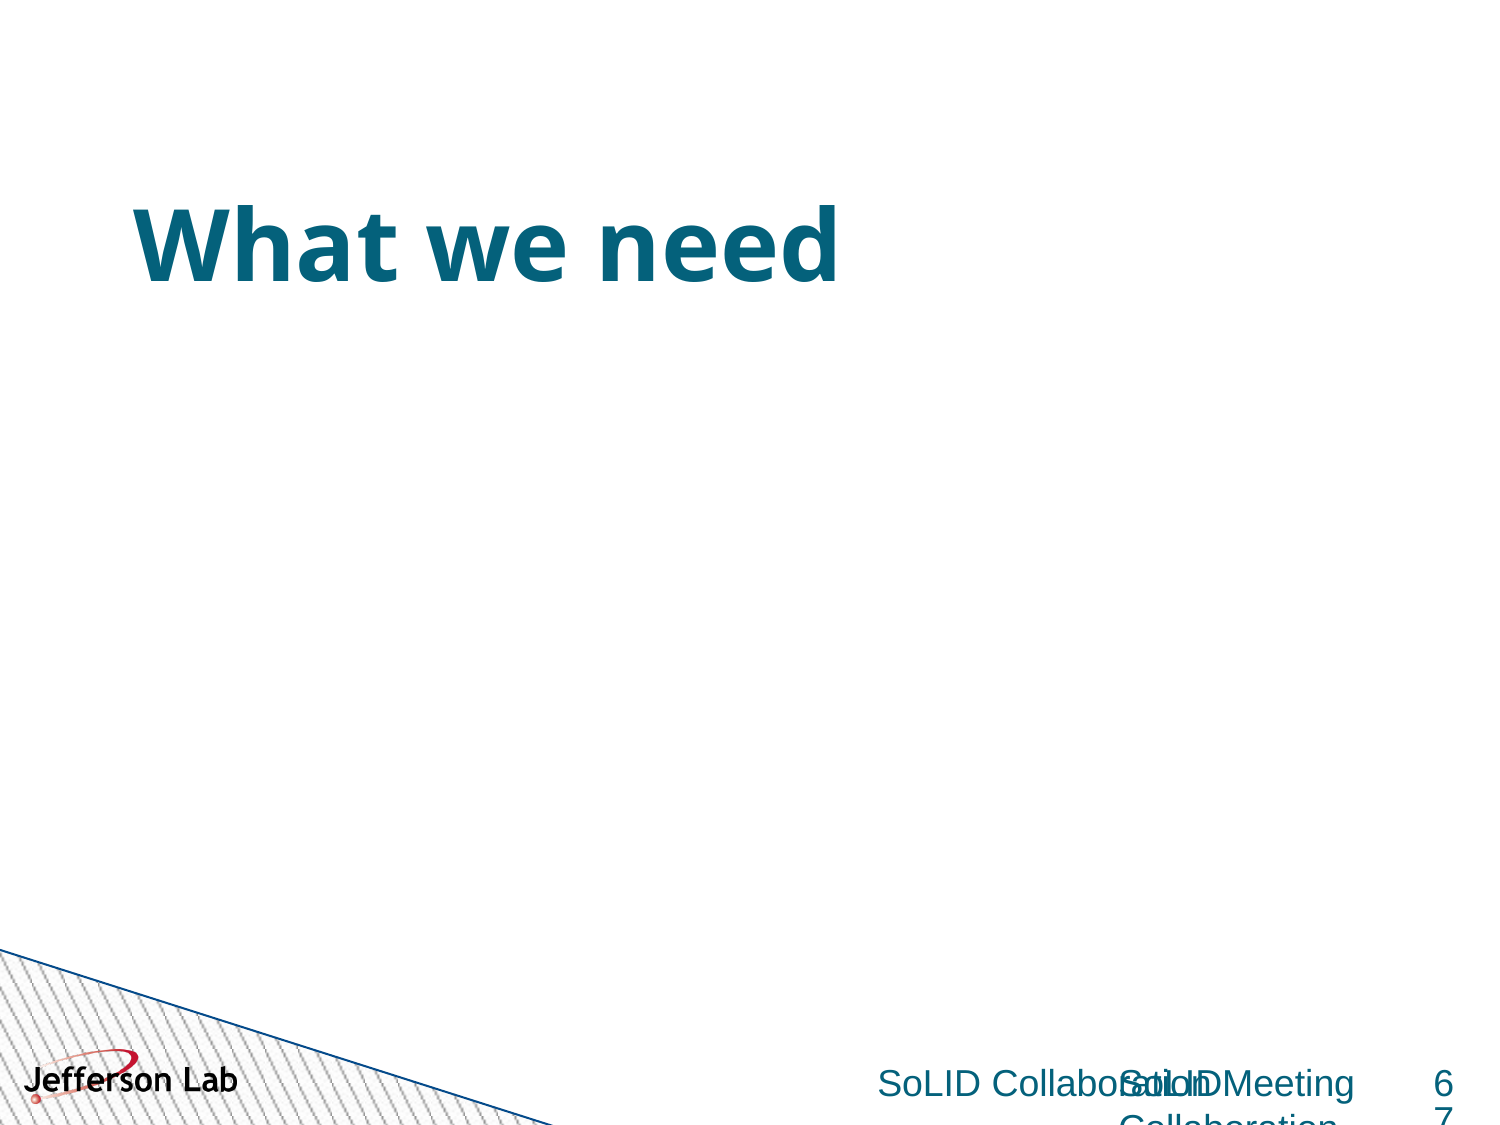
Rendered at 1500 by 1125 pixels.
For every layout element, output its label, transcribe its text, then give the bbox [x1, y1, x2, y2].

text_box [1418, 1051, 1479, 1111]
text_box What we need [118, 173, 1394, 474]
text_box SoLID Collaboration Meeting [1103, 1051, 1419, 1112]
picture [0, 952, 543, 1125]
